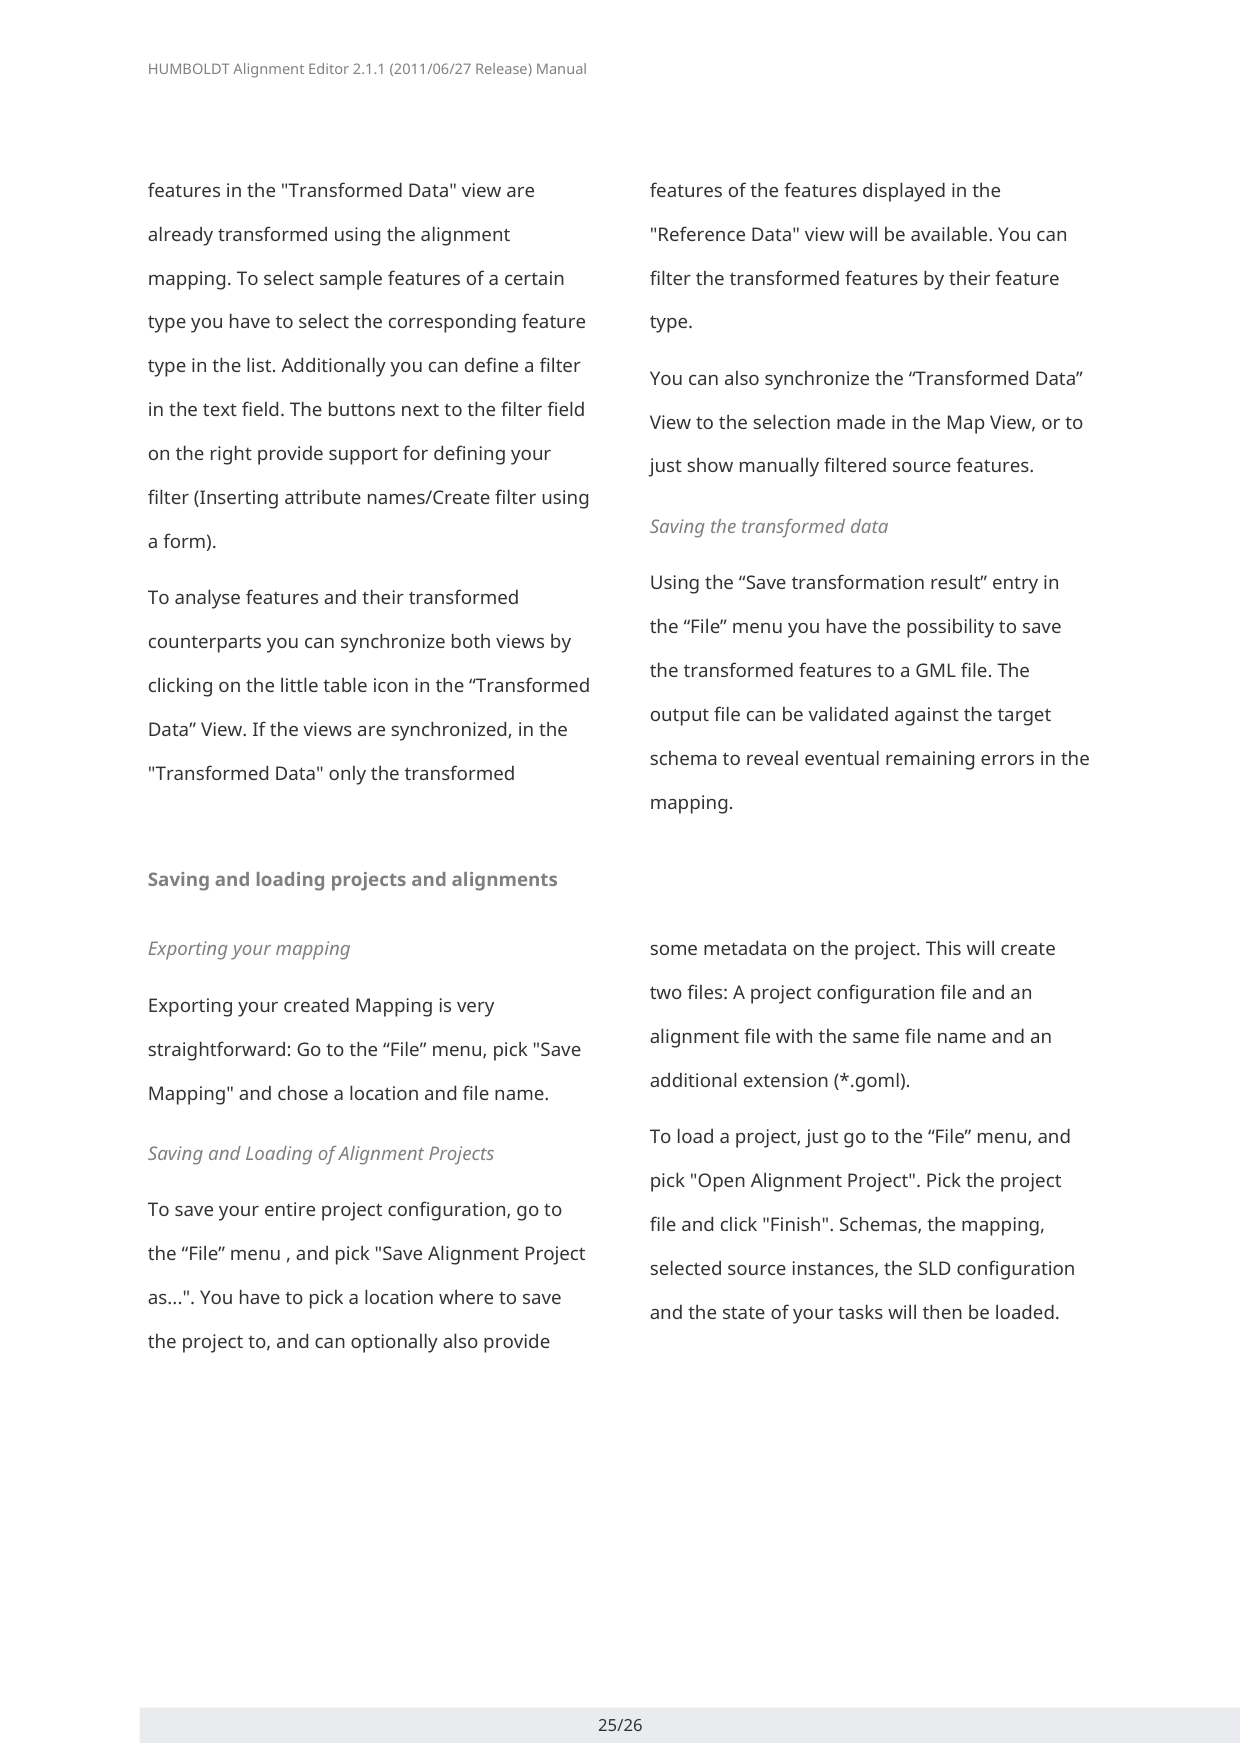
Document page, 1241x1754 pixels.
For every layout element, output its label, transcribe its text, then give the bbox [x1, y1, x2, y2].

subtitle Exporting your mapping [148, 936, 591, 961]
text You can also synchronize the “Transformed Data” View to the selection made in the Map View, or to just show manually filtered source features. [649, 365, 1092, 478]
text some metadata on the project. This will create two files: A project configuration file and an alignment file with the same file name and an additional extension (*.goml). [649, 936, 1092, 1093]
text Exporting your created Mapping is very straightforward: Go to the “File” menu, pick "Save Mapping" and chose a location and file name. [148, 992, 591, 1105]
subtitle Saving and Loading of Alignment Projects [148, 1140, 591, 1166]
text To load a project, just go to the “File” menu, and pick "Open Alignment Project". Pick the project file and click "Finish". Schemas, the mapping, selected source instances, the SLD configuration and the state of your tasks will then be loaded. [649, 1124, 1092, 1324]
text features of the features displayed in the "Reference Data" view will be available. You can filter the transformed features by their feature type. [649, 177, 1092, 334]
text Using the “Save transformation result” entry in the “File” menu you have the possibility to save the transformed features to a GML file. The output file can be validated against the target schema to reveal eventual remaining errors in the mapping. [649, 570, 1092, 814]
subtitle Saving and loading projects and alignments [148, 866, 1092, 892]
text To save your entire project configuration, go to the “File” menu , and pick "Save Alignment Project as...". You have to pick a location where to save the project to, and can optionally also provide [148, 1197, 591, 1354]
subtitle Saving the transformed data [649, 513, 1092, 539]
text To analyse features and their transformed counterparts you can synchronize both views by clicking on the little table icon in the “Transformed Data” View. If the views are synchronized, in the "Transformed Data" only the transformed [148, 584, 591, 785]
text features in the "Transformed Data" view are already transformed using the alignment mapping. To select sample features of a certain type you have to select the corresponding feature type in the list. Additionally you can define a filter in the text field. The buttons next to the filter field on the right provide support for defining your filter (Inserting attribute names/Create filter using a form). [148, 177, 591, 553]
